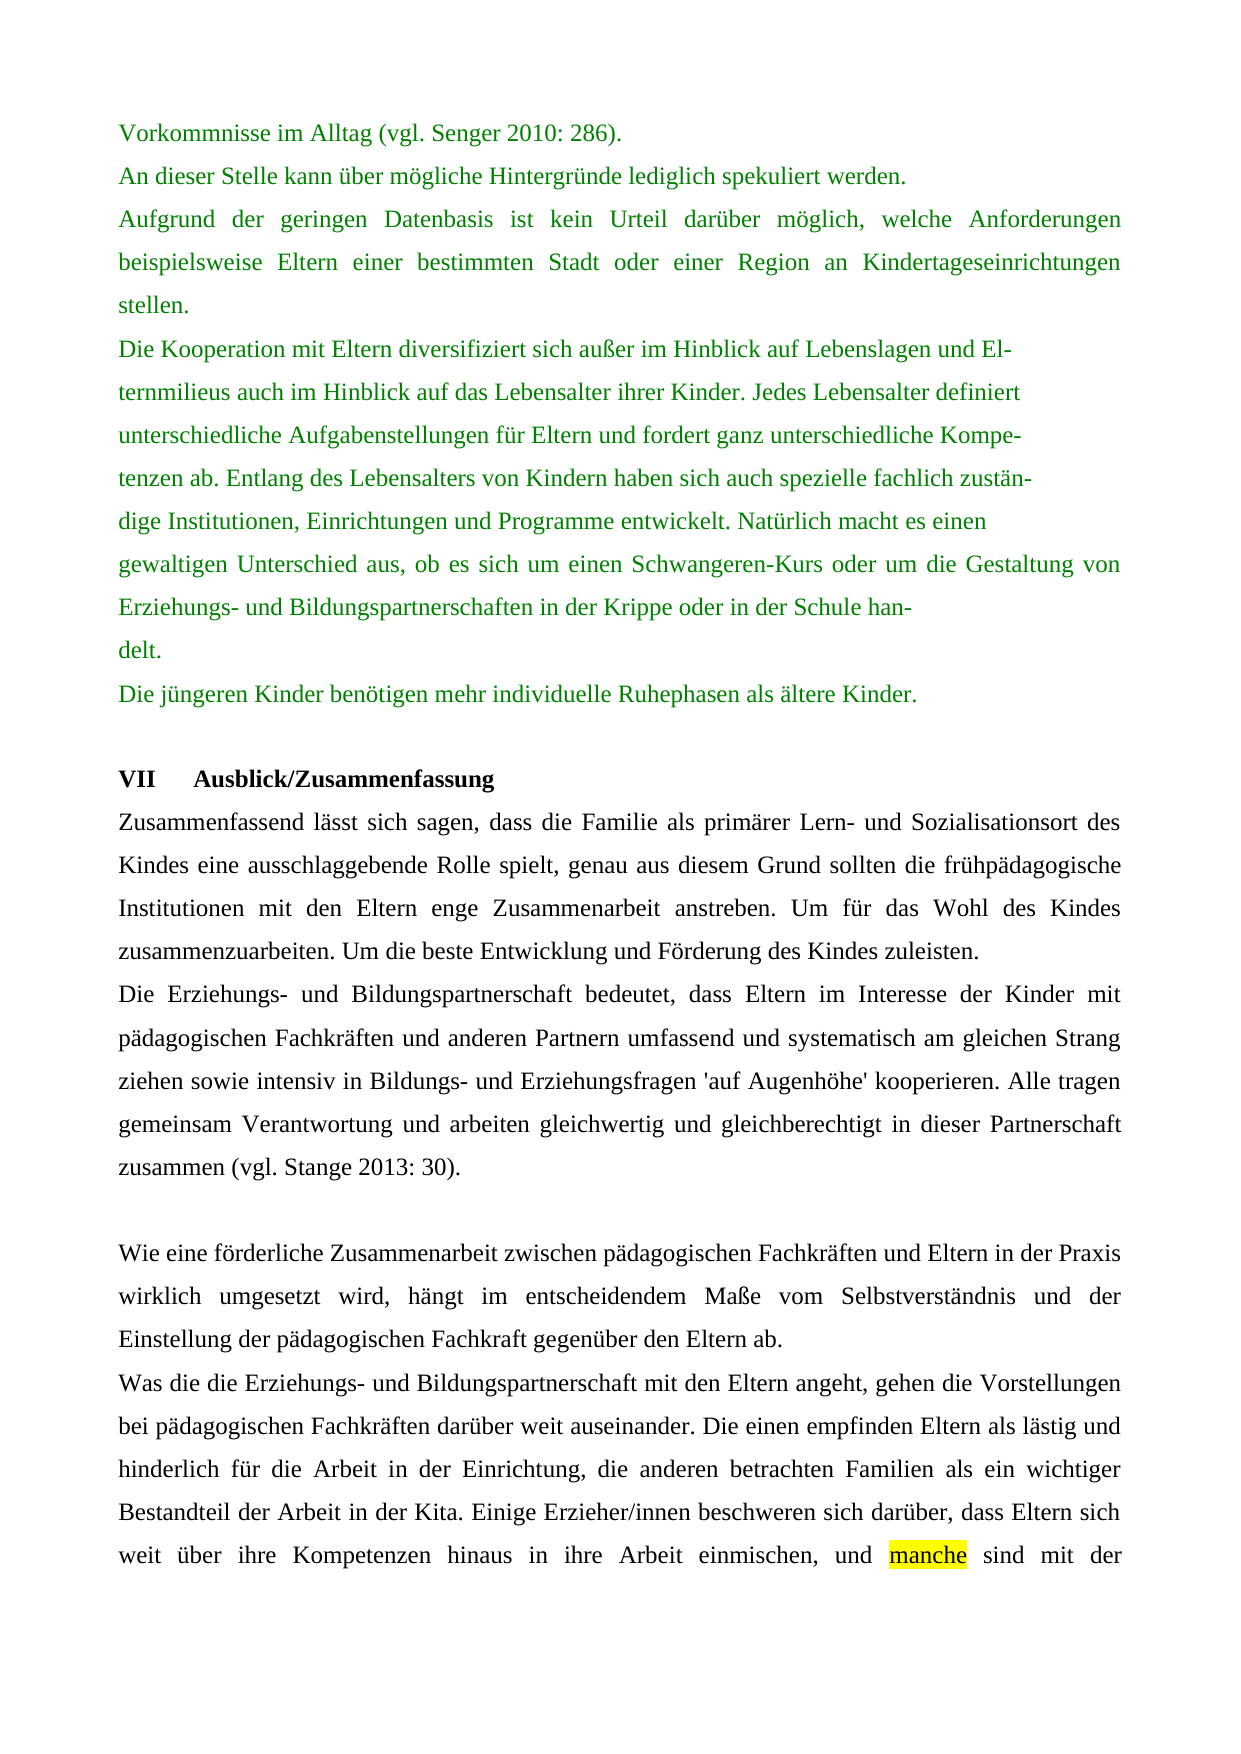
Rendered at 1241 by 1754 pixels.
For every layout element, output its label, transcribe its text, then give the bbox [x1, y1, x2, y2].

text ternmilieus auch im Hinblick auf das Lebensalter ihrer Kinder. Jedes Lebensalter definiert [118, 377, 1122, 406]
text unterschiedliche Aufgabenstellungen für Eltern und fordert ganz unterschiedliche Kompe- [118, 420, 1122, 449]
text Die jüngeren Kinder benötigen mehr individuelle Ruhephasen als ältere Kinder. [118, 679, 1122, 707]
text Die Erziehungs- und Bildungspartnerschaft bedeutet, dass Eltern im Interesse der Kinder mit pädagogischen Fachkräften und anderen Partnern umfassend und systematisch am gleichen Strang ziehen sowie intensiv in Bildungs- und Erziehungsfragen 'auf Augenhöhe' kooperieren. Alle tragen gemeinsam Verantwortung und arbeiten gleichwertig und gleichberechtigt in dieser Partnerschaft zusammen (vgl. Stange 2013: 30). [118, 979, 1122, 1181]
text delt. [118, 636, 1122, 664]
text Wie eine förderliche Zusammenarbeit zwischen pädagogischen Fachkräften und Eltern in der Praxis wirklich umgesetzt wird, hängt im entscheidendem Maße vom Selbstverständnis und der Einstellung der pädagogischen Fachkraft gegenüber den Eltern ab. [118, 1238, 1122, 1353]
text Was die die Erziehungs- und Bildungspartnerschaft mit den Eltern angeht, gehen die Vorstellungen bei pädagogischen Fachkräften darüber weit auseinander. Die einen empfinden Eltern als lästig und hinderlich für die Arbeit in der Einrichtung, die anderen betrachten Familien als ein wichtiger Bestandteil der Arbeit in der Kita. Einige Erzieher/innen beschweren sich darüber, dass Eltern sich weit über ihre Kompetenzen hinaus in ihre Arbeit einmischen, und manche sind mit der [118, 1368, 1122, 1569]
text Zusammenfassend lässt sich sagen, dass die Familie als primärer Lern- und Sozialisationsort des Kindes eine ausschlaggebende Rolle spielt, genau aus diesem Grund sollten die frühpädagogische Institutionen mit den Eltern enge Zusammenarbeit anstreben. Um für das Wohl des Kindes zusammenzuarbeiten. Um die beste Entwicklung und Förderung des Kindes zuleisten. [118, 807, 1122, 965]
text Die Kooperation mit Eltern diversifiziert sich außer im Hinblick auf Lebenslagen und El- [118, 334, 1122, 362]
text An dieser Stelle kann über mögliche Hintergründe lediglich spekuliert werden. [118, 161, 1122, 190]
text gewaltigen Unterschied aus, ob es sich um einen Schwangeren-Kurs oder um die Gestaltung von Erziehungs- und Bildungspartnerschaften in der Krippe oder in der Schule han- [118, 549, 1122, 621]
text Aufgrund der geringen Datenbasis ist kein Urteil darüber möglich, welche Anforderungen beispielsweise Eltern einer bestimmten Stadt oder einer Region an Kindertageseinrichtungen stellen. [118, 204, 1122, 319]
text Vorkommnisse im Alltag (vgl. Senger 2010: 286). [118, 118, 1122, 147]
text VII Ausblick/Zusammenfassung [118, 764, 1122, 793]
text dige Institutionen, Einrichtungen und Programme entwickelt. Natürlich macht es einen [118, 506, 1122, 535]
text tenzen ab. Entlang des Lebensalters von Kindern haben sich auch spezielle fachlich zustän- [118, 463, 1122, 492]
